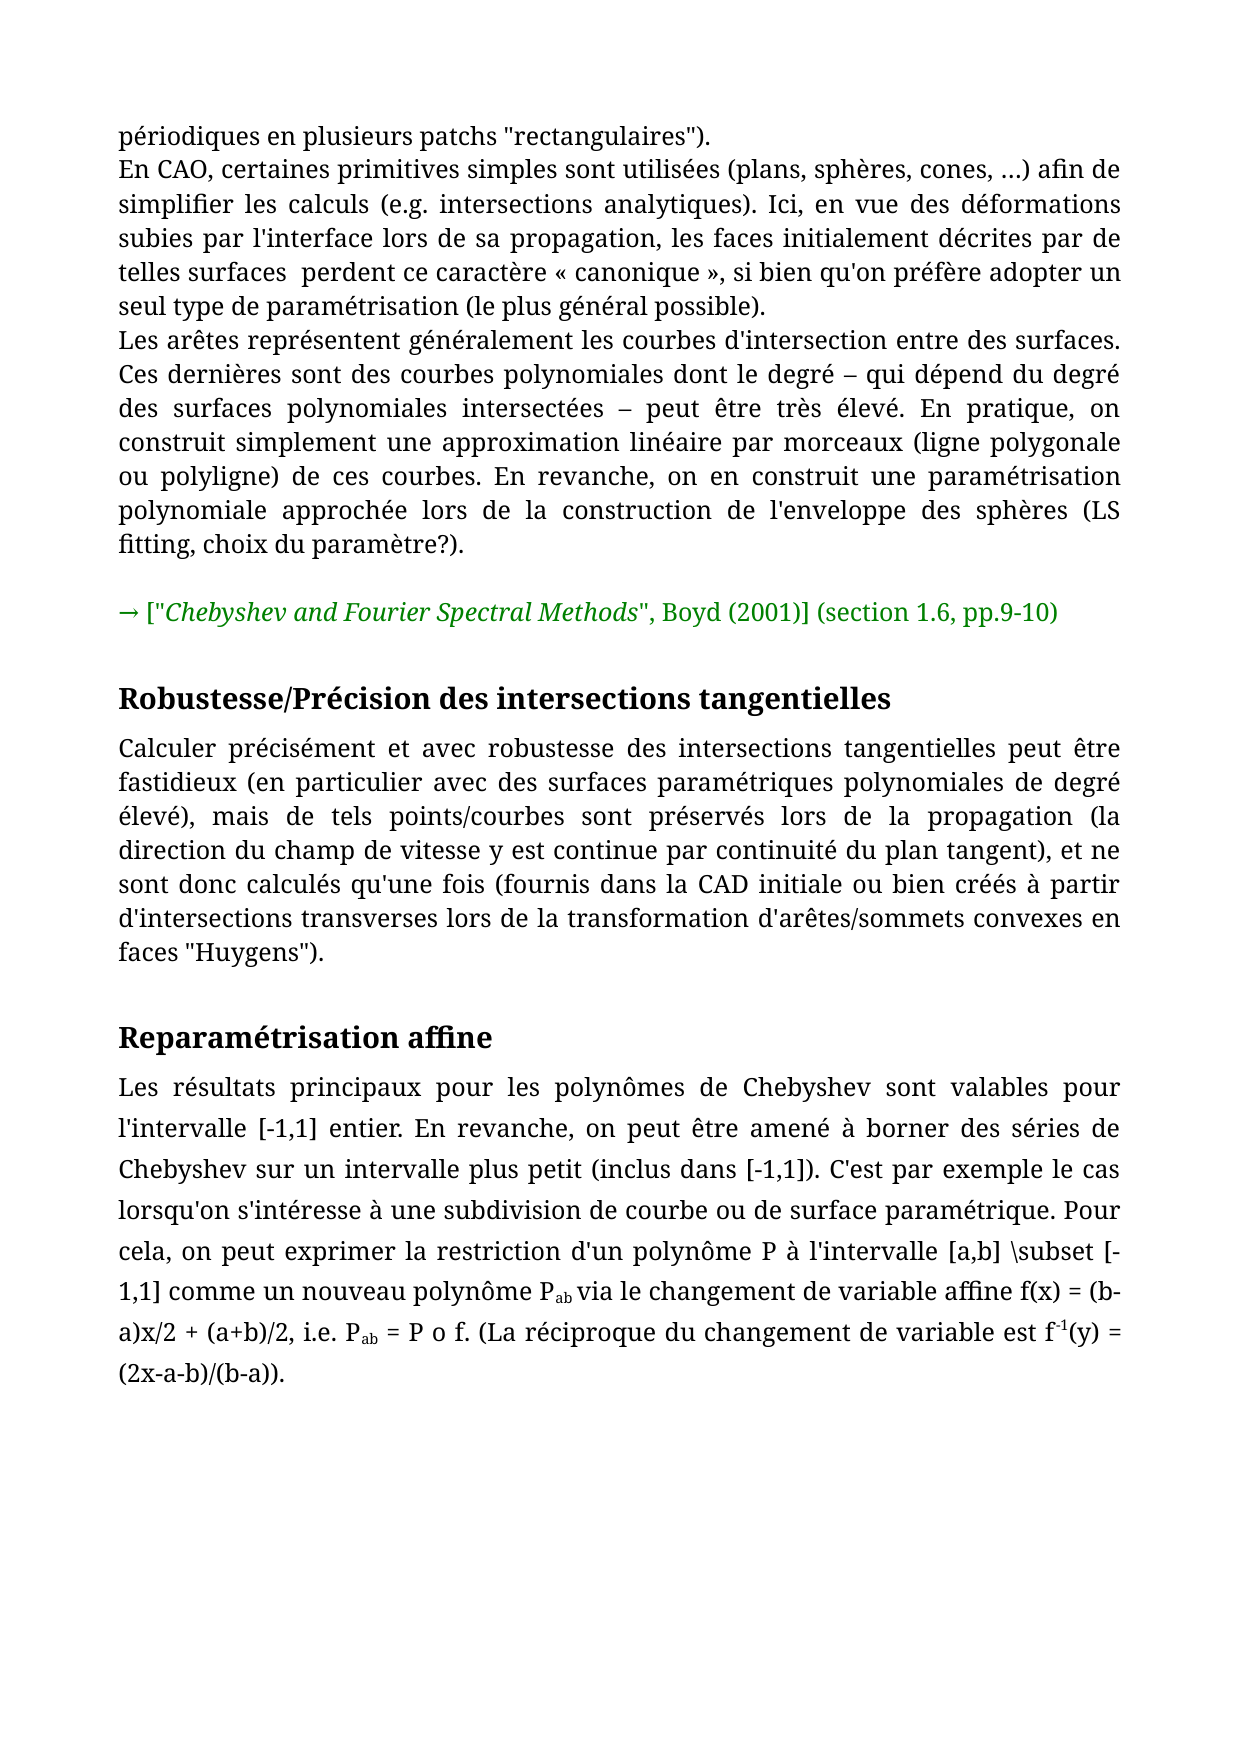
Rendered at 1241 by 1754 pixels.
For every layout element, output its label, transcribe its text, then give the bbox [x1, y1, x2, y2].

subtitle Robustesse/Précision des intersections tangentielles [118, 678, 1122, 718]
text → ["Chebyshev and Fourier Spectral Methods", Boyd (2001)] (section 1.6, pp.9-10) [118, 595, 1122, 629]
text Calculer précisément et avec robustesse des intersections tangentielles peut être fastidieux (en particulier avec des surfaces paramétriques polynomiales de degré élevé), mais de tels points/courbes sont préservés lors de la propagation (la direction du champ de vitesse y est continue par continuité du plan tangent), et ne sont donc calculés qu'une fois (fournis dans la CAD initiale ou bien créés à partir d'intersections transverses lors de la transformation d'arêtes/sommets convexes en faces "Huygens"). [118, 730, 1122, 969]
text Les arêtes représentent généralement les courbes d'intersection entre des surfaces. Ces dernières sont des courbes polynomiales dont le degré – qui dépend du degré des surfaces polynomiales intersectées – peut être très élevé. En pratique, on construit simplement une approximation linéaire par morceaux (ligne polygonale ou polyligne) de ces courbes. En revanche, on en construit une paramétrisation polynomiale approchée lors de la construction de l'enveloppe des sphères (LS fitting, choix du paramètre?). [118, 322, 1122, 561]
text En CAO, certaines primitives simples sont utilisées (plans, sphères, cones, …) afin de simplifier les calculs (e.g. intersections analytiques). Ici, en vue des déformations subies par l'interface lors de sa propagation, les faces initialement décrites par de telles surfaces perdent ce caractère « canonique », si bien qu'on préfère adopter un seul type de paramétrisation (le plus général possible). [118, 152, 1122, 322]
subtitle Reparamétrisation affine [118, 1017, 1122, 1057]
text Les résultats principaux pour les polynômes de Chebyshev sont valables pour l'intervalle [-1,1] entier. En revanche, on peut être amené à borner des séries de Chebyshev sur un intervalle plus petit (inclus dans [-1,1]). C'est par exemple le cas lorsqu'on s'intéresse à une subdivision de courbe ou de surface paramétrique. Pour cela, on peut exprimer la restriction d'un polynôme P à l'intervalle [a,b] \subset [-1,1] comme un nouveau polynôme Pab via le changement de variable affine f(x) = (b-a)x/2 + (a+b)/2, i.e. Pab = P o f. (La réciproque du changement de variable est f-1(y) = (2x-a-b)/(b-a)). [118, 1070, 1122, 1390]
text périodiques en plusieurs patchs "rectangulaires"). [118, 118, 1122, 152]
